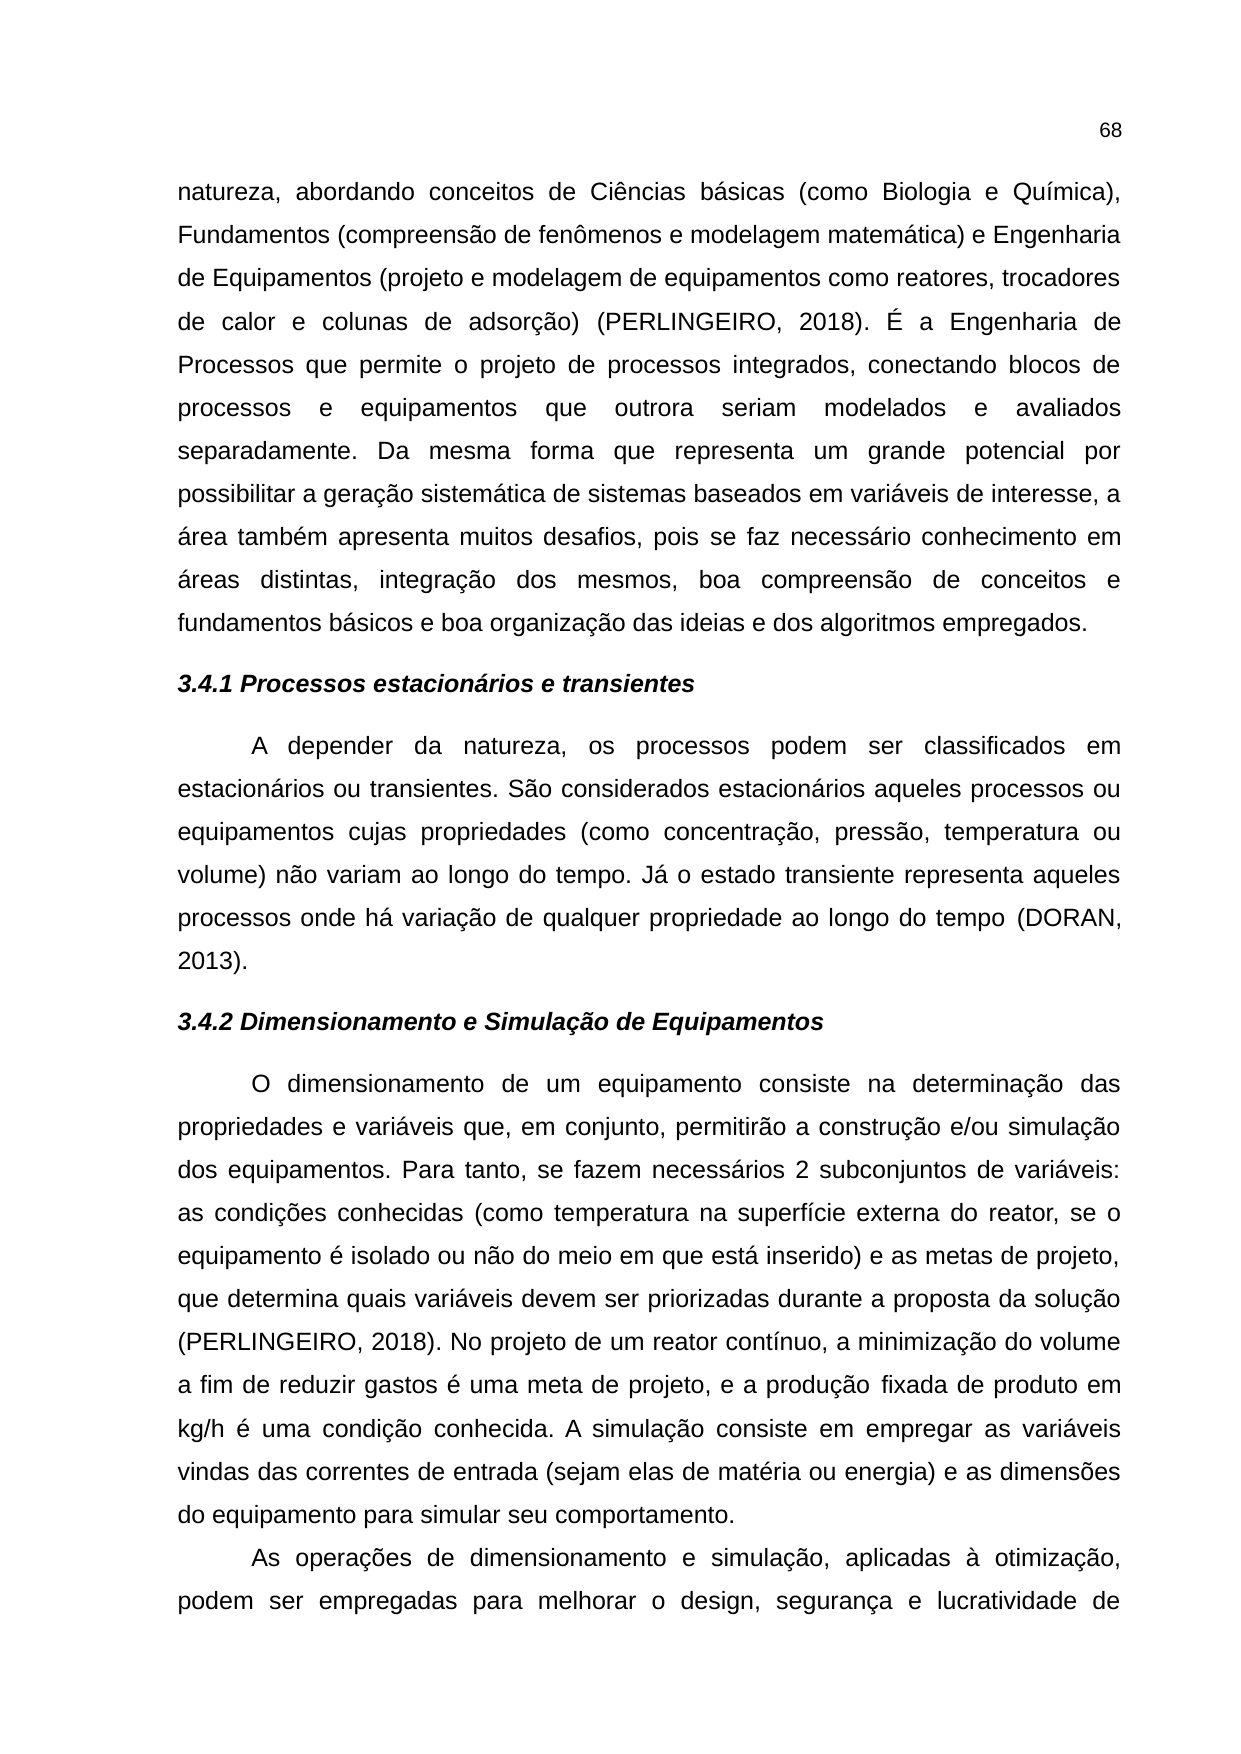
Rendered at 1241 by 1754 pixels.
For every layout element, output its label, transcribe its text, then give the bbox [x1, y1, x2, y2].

subtitle Dimensionamento e Simulação de Equipamentos [177, 1007, 1122, 1036]
subtitle Processos estacionários e transientes [177, 669, 1122, 698]
text O dimensionamento de um equipamento consiste na determinação das propriedades e variáveis que, em conjunto, permitirão a construção e/ou simulação dos equipamentos. Para tanto, se fazem necessários 2 subconjuntos de variáveis: as condições conhecidas (como temperatura na superfície externa do reator, se o equipamento é isolado ou não do meio em que está inserido) e as metas de projeto, que determina quais variáveis devem ser priorizadas durante a proposta da solução (PERLINGEIRO, 2018). No projeto de um reator contínuo, a minimização do volume a fim de reduzir gastos é uma meta de projeto, e a produção fixada de produto em kg/h é uma condição conhecida. A simulação consiste em empregar as variáveis vindas das correntes de entrada (sejam elas de matéria ou energia) e as dimensões do equipamento para simular seu comportamento. [177, 1068, 1122, 1528]
text natureza, abordando conceitos de Ciências básicas (como Biologia e Química), Fundamentos (compreensão de fenômenos e modelagem matemática) e Engenharia de Equipamentos (projeto e modelagem de equipamentos como reatores, trocadores de calor e colunas de adsorção) (PERLINGEIRO, 2018). É a Engenharia de Processos que permite o projeto de processos integrados, conectando blocos de processos e equipamentos que outrora seriam modelados e avaliados separadamente. Da mesma forma que representa um grande potencial por possibilitar a geração sistemática de sistemas baseados em variáveis de interesse, a área também apresenta muitos desafios, pois se faz necessário conhecimento em áreas distintas, integração dos mesmos, boa compreensão de conceitos e fundamentos básicos e boa organização das ideias e dos algoritmos empregados. [177, 177, 1122, 637]
text A depender da natureza, os processos podem ser classificados em estacionários ou transientes. São considerados estacionários aqueles processos ou equipamentos cujas propriedades (como concentração, pressão, temperatura ou volume) não variam ao longo do tempo. Já o estado transiente representa aqueles processos onde há variação de qualquer propriedade ao longo do tempo (DORAN, 2013). [177, 731, 1122, 975]
text As operações de dimensionamento e simulação, aplicadas à otimização, podem ser empregadas para melhorar o design, segurança e lucratividade de [177, 1543, 1122, 1615]
